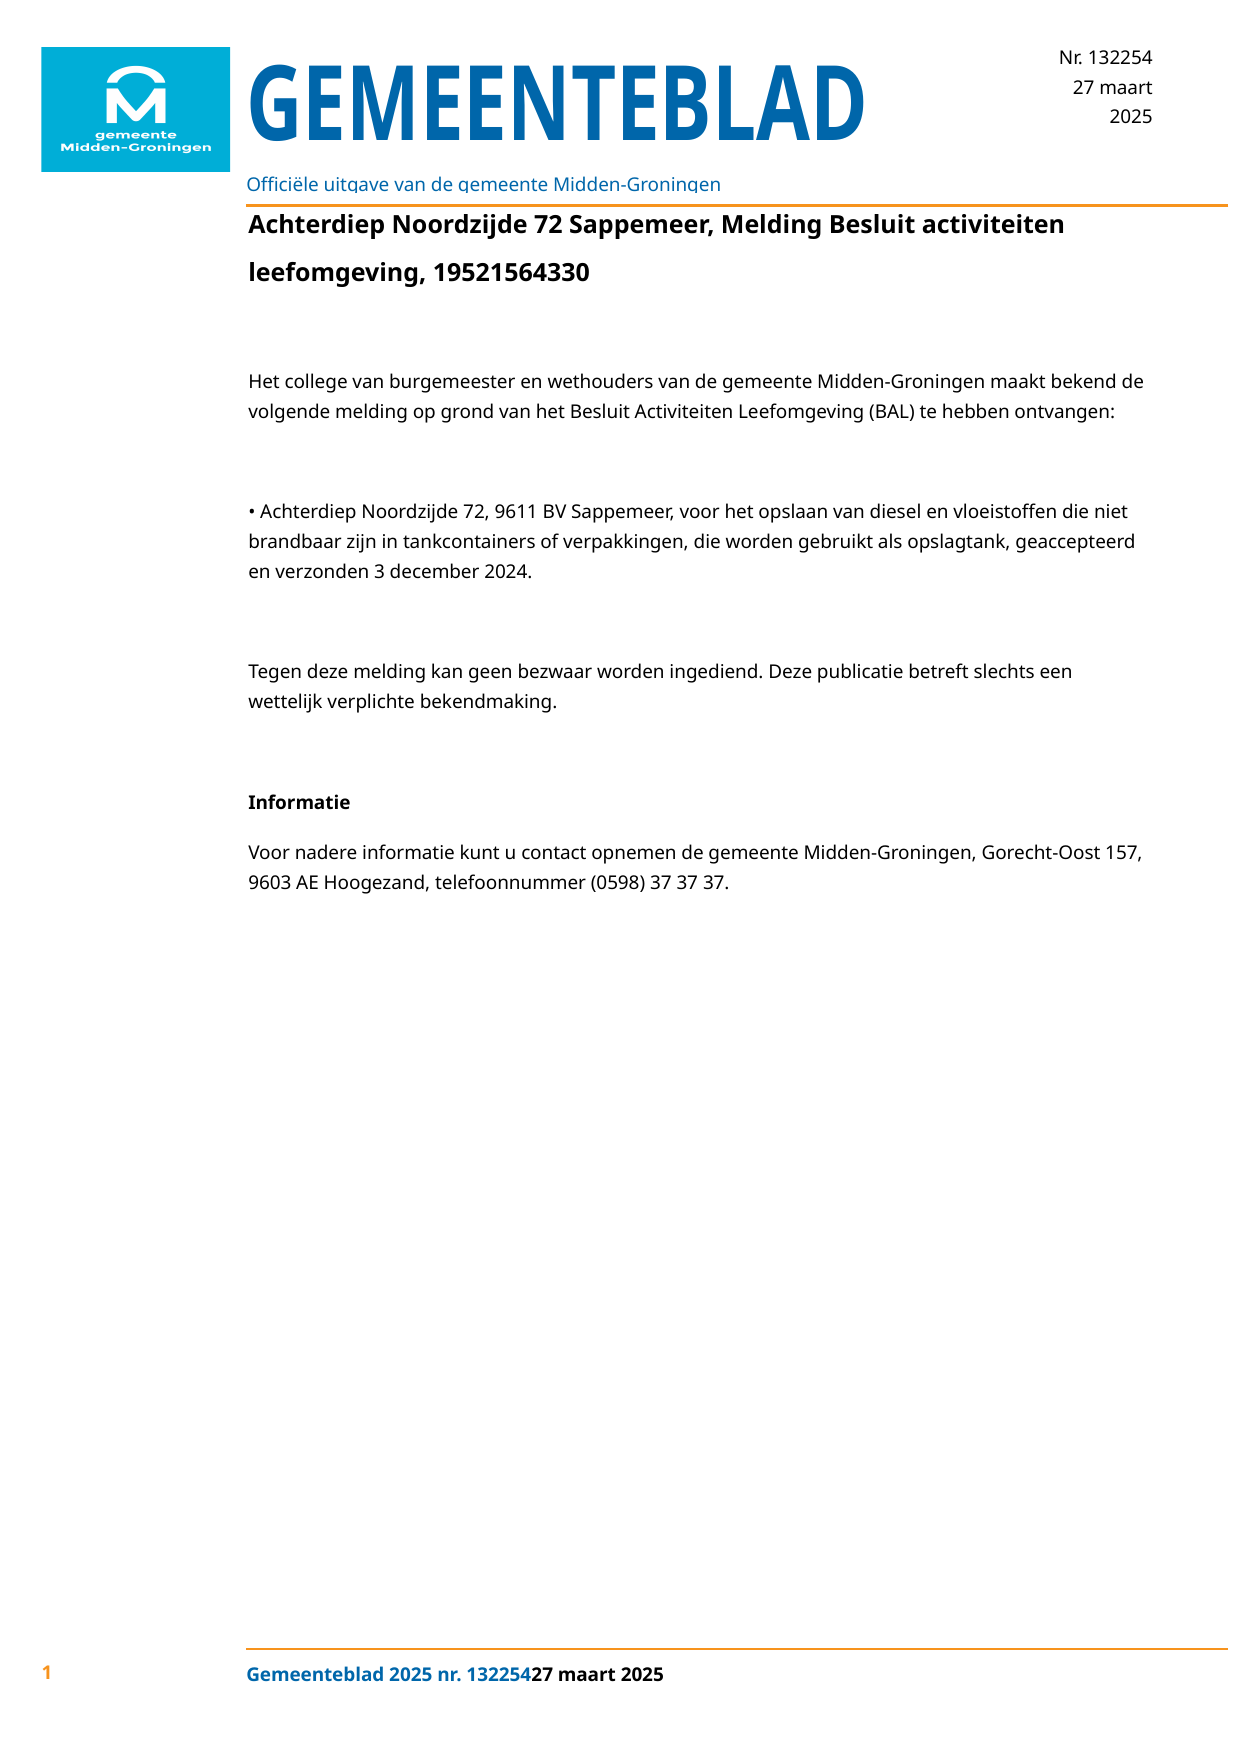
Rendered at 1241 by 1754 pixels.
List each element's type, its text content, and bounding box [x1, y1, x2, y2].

text Voor nadere informatie kunt u contact opnemen de gemeente Midden-Groningen, Gorecht-Oost 157, 9603 AE Hoogezand, telefoonnummer (0598) 37 37 37. [248, 839, 1152, 895]
picture [108, 66, 164, 82]
text Informatie [248, 789, 1152, 815]
picture [184, 146, 190, 153]
text Achterdiep Noordzijde 72 Sappemeer, Melding Besluit activiteiten leefomgeving, 19521564330 [248, 207, 1152, 288]
text Tegen deze melding kan geen bezwaar worden ingediend. Deze publicatie betreft slechts een wettelijk verplichte bekendmaking. [248, 659, 1152, 714]
text Het college van burgemeester en wethouders van de gemeente Midden-Groningen maakt bekend de volgende melding op grond van het Besluit Activiteiten Leefomgeving (BAL) te hebben ontvangen: [248, 368, 1152, 424]
text • Achterdiep Noordzijde 72, 9611 BV Sappemeer, voor het opslaan van diesel en vloeistoffen die niet brandbaar zijn in tankcontainers of verpakkingen, die worden gebruikt als opslagtank, geaccepteerd en verzonden 3 december 2024. [248, 499, 1152, 584]
picture [107, 89, 165, 122]
